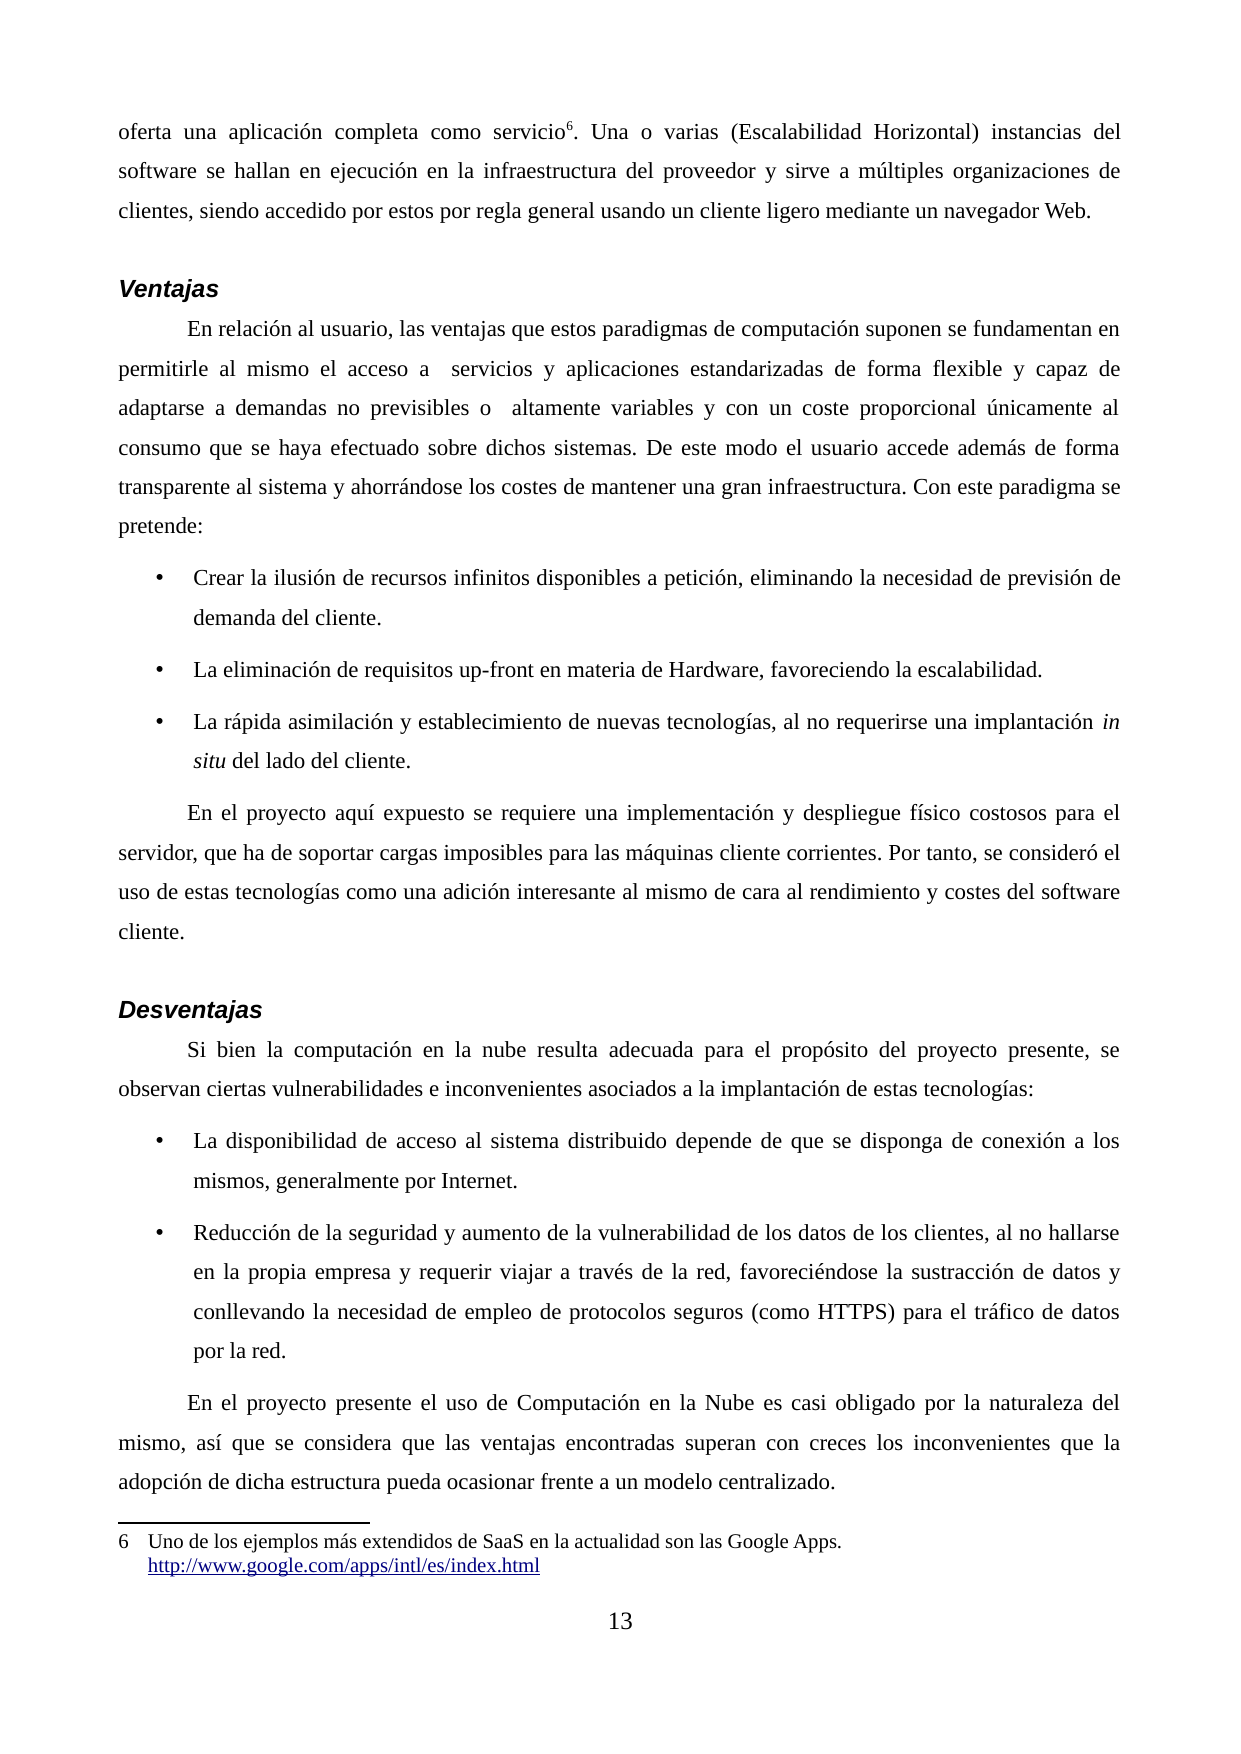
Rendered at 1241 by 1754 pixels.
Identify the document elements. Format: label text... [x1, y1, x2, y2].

text Si bien la computación en la nube resulta adecuada para el propósito del proyecto presente, se observan ciertas vulnerabilidades e inconvenientes asociados a la implantación de estas tecnologías: [118, 1036, 1122, 1102]
list La rápida asimilación y establecimiento de nuevas tecnologías, al no requerirse una implantación in situ del lado del cliente. [156, 708, 1122, 774]
subtitle Ventajas [118, 274, 1122, 303]
subtitle Desventajas [118, 995, 1122, 1023]
text En el proyecto aquí expuesto se requiere una implementación y despliegue físico costosos para el servidor, que ha de soportar cargas imposibles para las máquinas cliente corrientes. Por tanto, se consideró el uso de estas tecnologías como una adición interesante al mismo de cara al rendimiento y costes del software cliente. [118, 799, 1122, 944]
text En el proyecto presente el uso de Computación en la Nube es casi obligado por la naturaleza del mismo, así que se considera que las ventajas encontradas superan con creces los inconvenientes que la adopción de dicha estructura pueda ocasionar frente a un modelo centralizado. [118, 1389, 1122, 1494]
text oferta una aplicación completa como servicio. Una o varias (Escalabilidad Horizontal) instancias del software se hallan en ejecución en la infraestructura del proveedor y sirve a múltiples organizaciones de clientes, siendo accedido por estos por regla general usando un cliente ligero mediante un navegador Web. [118, 118, 1122, 223]
list La eliminación de requisitos up-front en materia de Hardware, favoreciendo la escalabilidad. [156, 656, 1122, 682]
text Uno de los ejemplos más extendidos de SaaS en la actualidad son las Google Apps. http://www.google.com/apps/intl/es/index.html [118, 1529, 1122, 1577]
list Crear la ilusión de recursos infinitos disponibles a petición, eliminando la necesidad de previsión de demanda del cliente. [156, 564, 1122, 630]
text En relación al usuario, las ventajas que estos paradigmas de computación suponen se fundamentan en permitirle al mismo el acceso a servicios y aplicaciones estandarizadas de forma flexible y capaz de adaptarse a demandas no previsibles o altamente variables y con un coste proporcional únicamente al consumo que se haya efectuado sobre dichos sistemas. De este modo el usuario accede además de forma transparente al sistema y ahorrándose los costes de mantener una gran infraestructura. Con este paradigma se pretende: [118, 315, 1122, 539]
list Reducción de la seguridad y aumento de la vulnerabilidad de los datos de los clientes, al no hallarse en la propia empresa y requerir viajar a través de la red, favoreciéndose la sustracción de datos y conllevando la necesidad de empleo de protocolos seguros (como HTTPS) para el tráfico de datos por la red. [156, 1219, 1122, 1363]
list La disponibilidad de acceso al sistema distribuido depende de que se disponga de conexión a los mismos, generalmente por Internet. [156, 1127, 1122, 1193]
